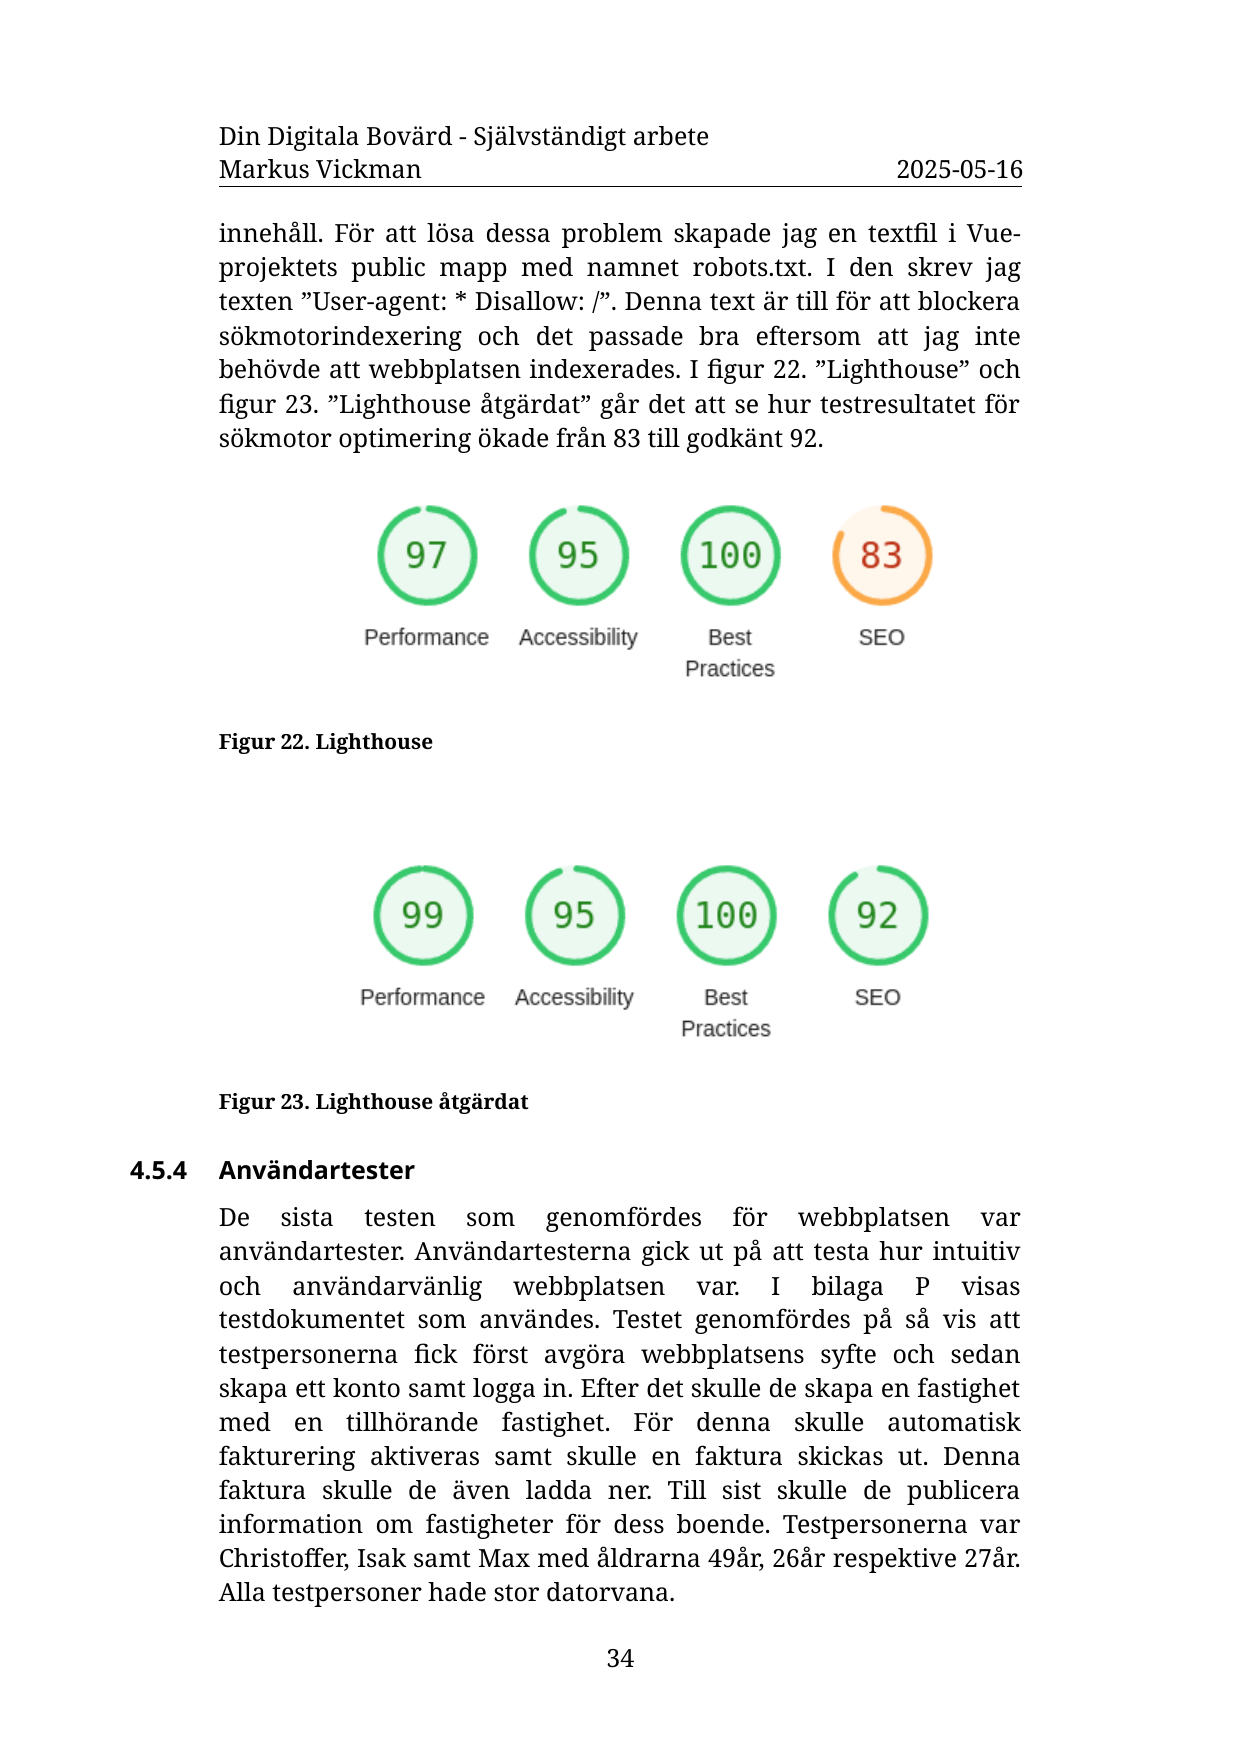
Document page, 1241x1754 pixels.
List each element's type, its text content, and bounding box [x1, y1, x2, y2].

subtitle Användartester [130, 1153, 1022, 1187]
text Figur 22. Lighthouse [218, 697, 1022, 756]
text Figur 23. Lighthouse åtgärdat [218, 1057, 1022, 1116]
picture [187, 479, 1061, 697]
picture [183, 839, 1057, 1057]
text innehåll. För att lösa dessa problem skapade jag en textfil i Vue-projektets public mapp med namnet robots.txt. I den skrev jag texten ”User-agent: * Disallow: /”. Denna text är till för att blockera sökmotorindexering och det passade bra eftersom att jag inte behövde att webbplatsen indexerades. I figur 22. ”Lighthouse” och figur 23. ”Lighthouse åtgärdat” går det att se hur testresultatet för sökmotor optimering ökade från 83 till godkänt 92. [218, 216, 1022, 454]
text De sista testen som genomfördes för webbplatsen var användartester. Användartesterna gick ut på att testa hur intuitiv och användarvänlig webbplatsen var. I bilaga P visas testdokumentet som användes. Testet genomfördes på så vis att testpersonerna fick först avgöra webbplatsens syfte och sedan skapa ett konto samt logga in. Efter det skulle de skapa en fastighet med en tillhörande fastighet. För denna skulle automatisk fakturering aktiveras samt skulle en faktura skickas ut. Denna faktura skulle de även ladda ner. Till sist skulle de publicera information om fastigheter för dess boende. Testpersonerna var Christoffer, Isak samt Max med åldrarna 49år, 26år respektive 27år. Alla testpersoner hade stor datorvana. [218, 1200, 1022, 1609]
